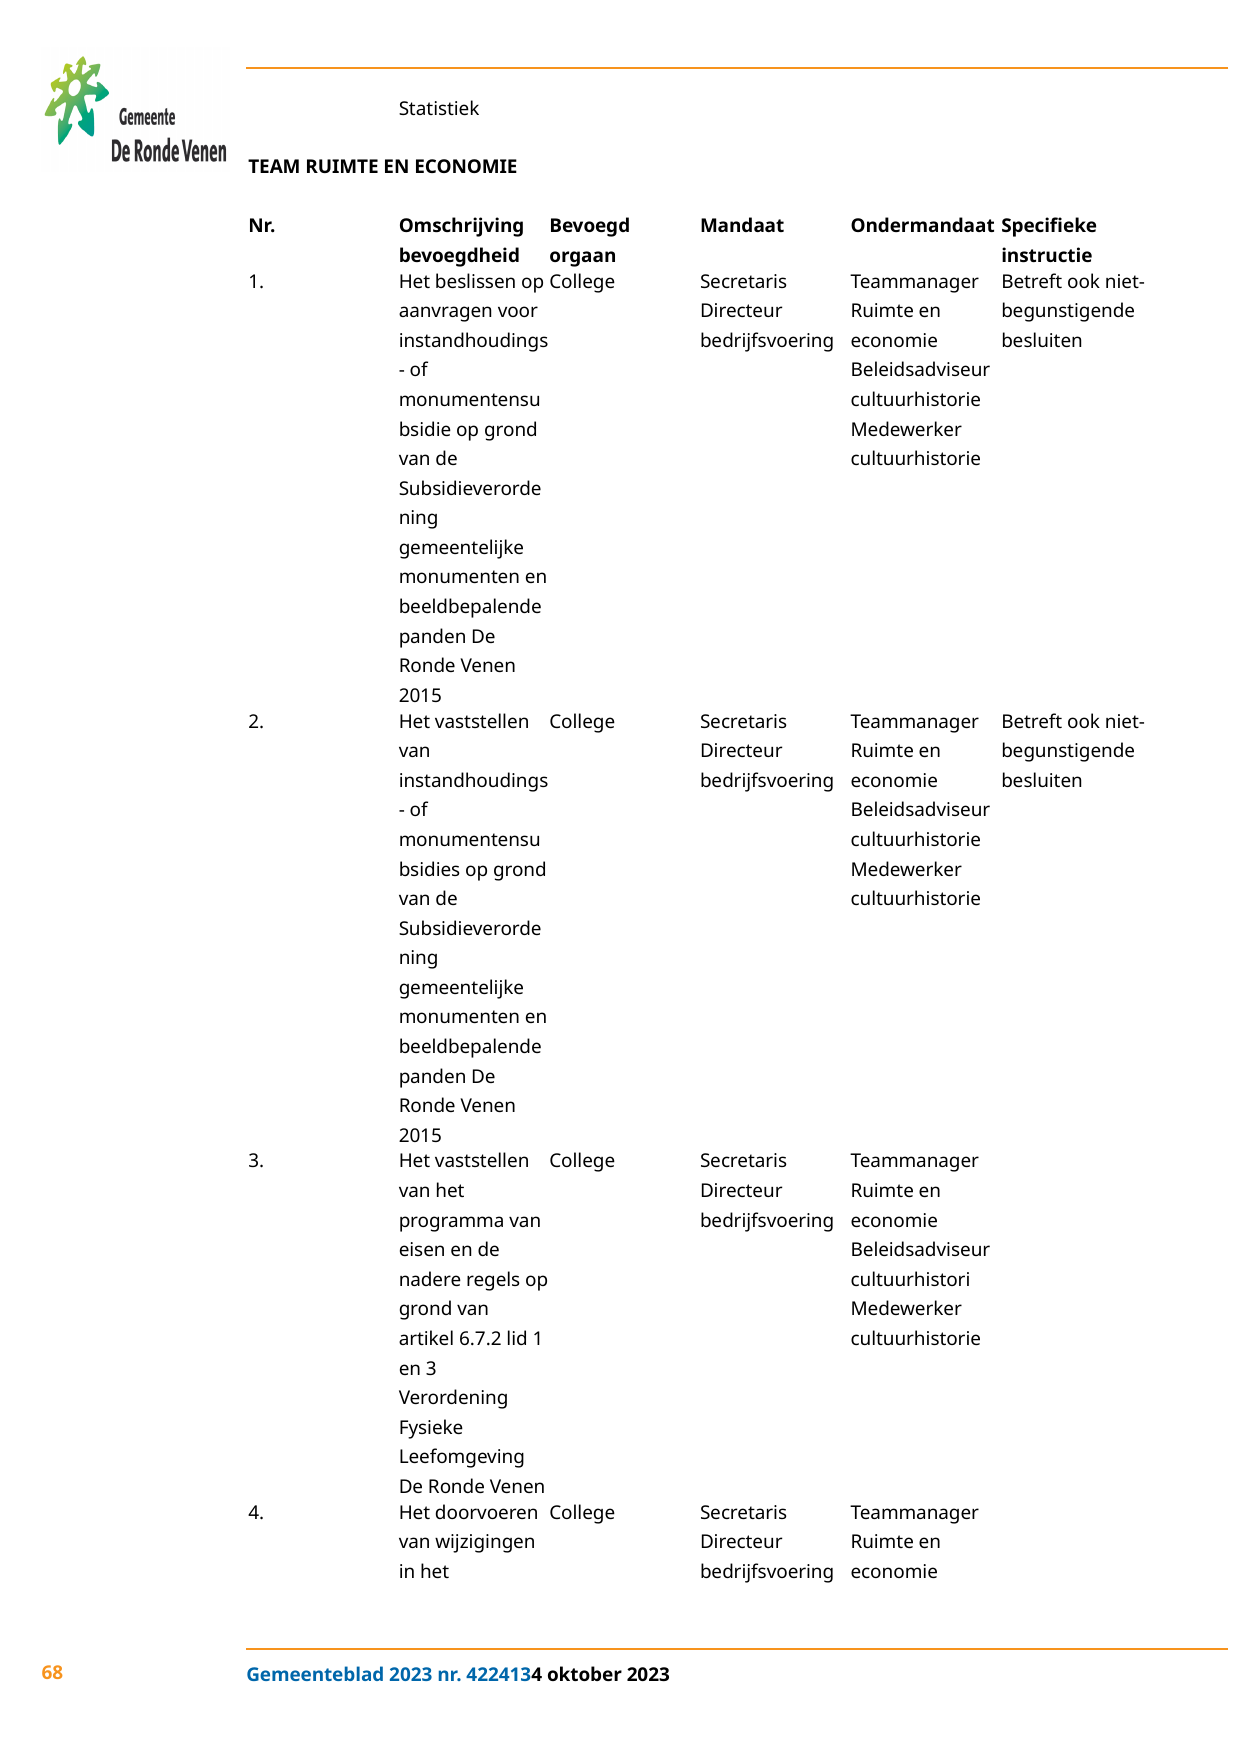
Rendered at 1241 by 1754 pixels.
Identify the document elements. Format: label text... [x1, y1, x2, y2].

table_cell College [549, 1148, 700, 1499]
table_cell [850, 95, 1001, 121]
table_cell [549, 95, 700, 121]
table_cell Betreft ook niet-begunstigende besluiten [1001, 268, 1152, 708]
table_cell Teammanager Ruimte en economie Beleidsadviseur cultuurhistorie Medewerker cultuurhistorie [850, 268, 1001, 708]
table_cell [1001, 95, 1152, 121]
table_header Omschrijving bevoegdheid [399, 213, 549, 268]
table_cell Secretaris Directeur bedrijfsvoering [700, 1148, 850, 1499]
table_cell Het beslissen op aanvragen voor instandhoudings- of monumentensubsidie op grond van de Subsidieverordening gemeentelijke monumenten en beeldbepalende panden De Ronde Venen 2015 [399, 268, 549, 708]
table_cell Het doorvoeren van wijzigingen in het [399, 1499, 549, 1584]
table_header Mandaat [700, 213, 850, 268]
table_cell 3. [248, 1148, 398, 1499]
table_header Nr. [248, 213, 398, 268]
table_cell College [549, 268, 700, 708]
table_cell Het vaststellen van instandhoudings- of monumentensubsidies op grond van de Subsidieverordening gemeentelijke monumenten en beeldbepalende panden De Ronde Venen 2015 [399, 708, 549, 1148]
table_cell 4. [248, 1499, 398, 1584]
table_header Ondermandaat [850, 213, 1001, 268]
table_cell 1. [248, 268, 398, 708]
table_cell [1001, 1499, 1152, 1584]
table_cell Statistiek [399, 95, 549, 121]
table_cell 2. [248, 708, 398, 1148]
table_cell Teammanager Ruimte en economie Beleidsadviseur cultuurhistori Medewerker cultuurhistorie [850, 1148, 1001, 1499]
table_cell Secretaris Directeur bedrijfsvoering [700, 708, 850, 1148]
table_cell College [549, 708, 700, 1148]
table_cell College [549, 1499, 700, 1584]
table_cell Teammanager Ruimte en economie Beleidsadviseur cultuurhistorie Medewerker cultuurhistorie [850, 708, 1001, 1148]
picture [41, 47, 231, 172]
table_cell [1001, 1148, 1152, 1499]
table_cell [700, 95, 850, 121]
table_cell Betreft ook niet-begunstigende besluiten [1001, 708, 1152, 1148]
text TEAM RUIMTE EN ECONOMIE [248, 153, 1152, 179]
table_header Specifieke instructie [1001, 213, 1152, 268]
table_cell Secretaris Directeur bedrijfsvoering [700, 1499, 850, 1584]
table_header Bevoegd orgaan [549, 213, 700, 268]
table_cell Teammanager Ruimte en economie [850, 1499, 1001, 1584]
table_cell Het vaststellen van het programma van eisen en de nadere regels op grond van artikel 6.7.2 lid 1 en 3 Verordening Fysieke Leefomgeving De Ronde Venen [399, 1148, 549, 1499]
table_cell [248, 95, 398, 121]
table_cell Secretaris Directeur bedrijfsvoering [700, 268, 850, 708]
